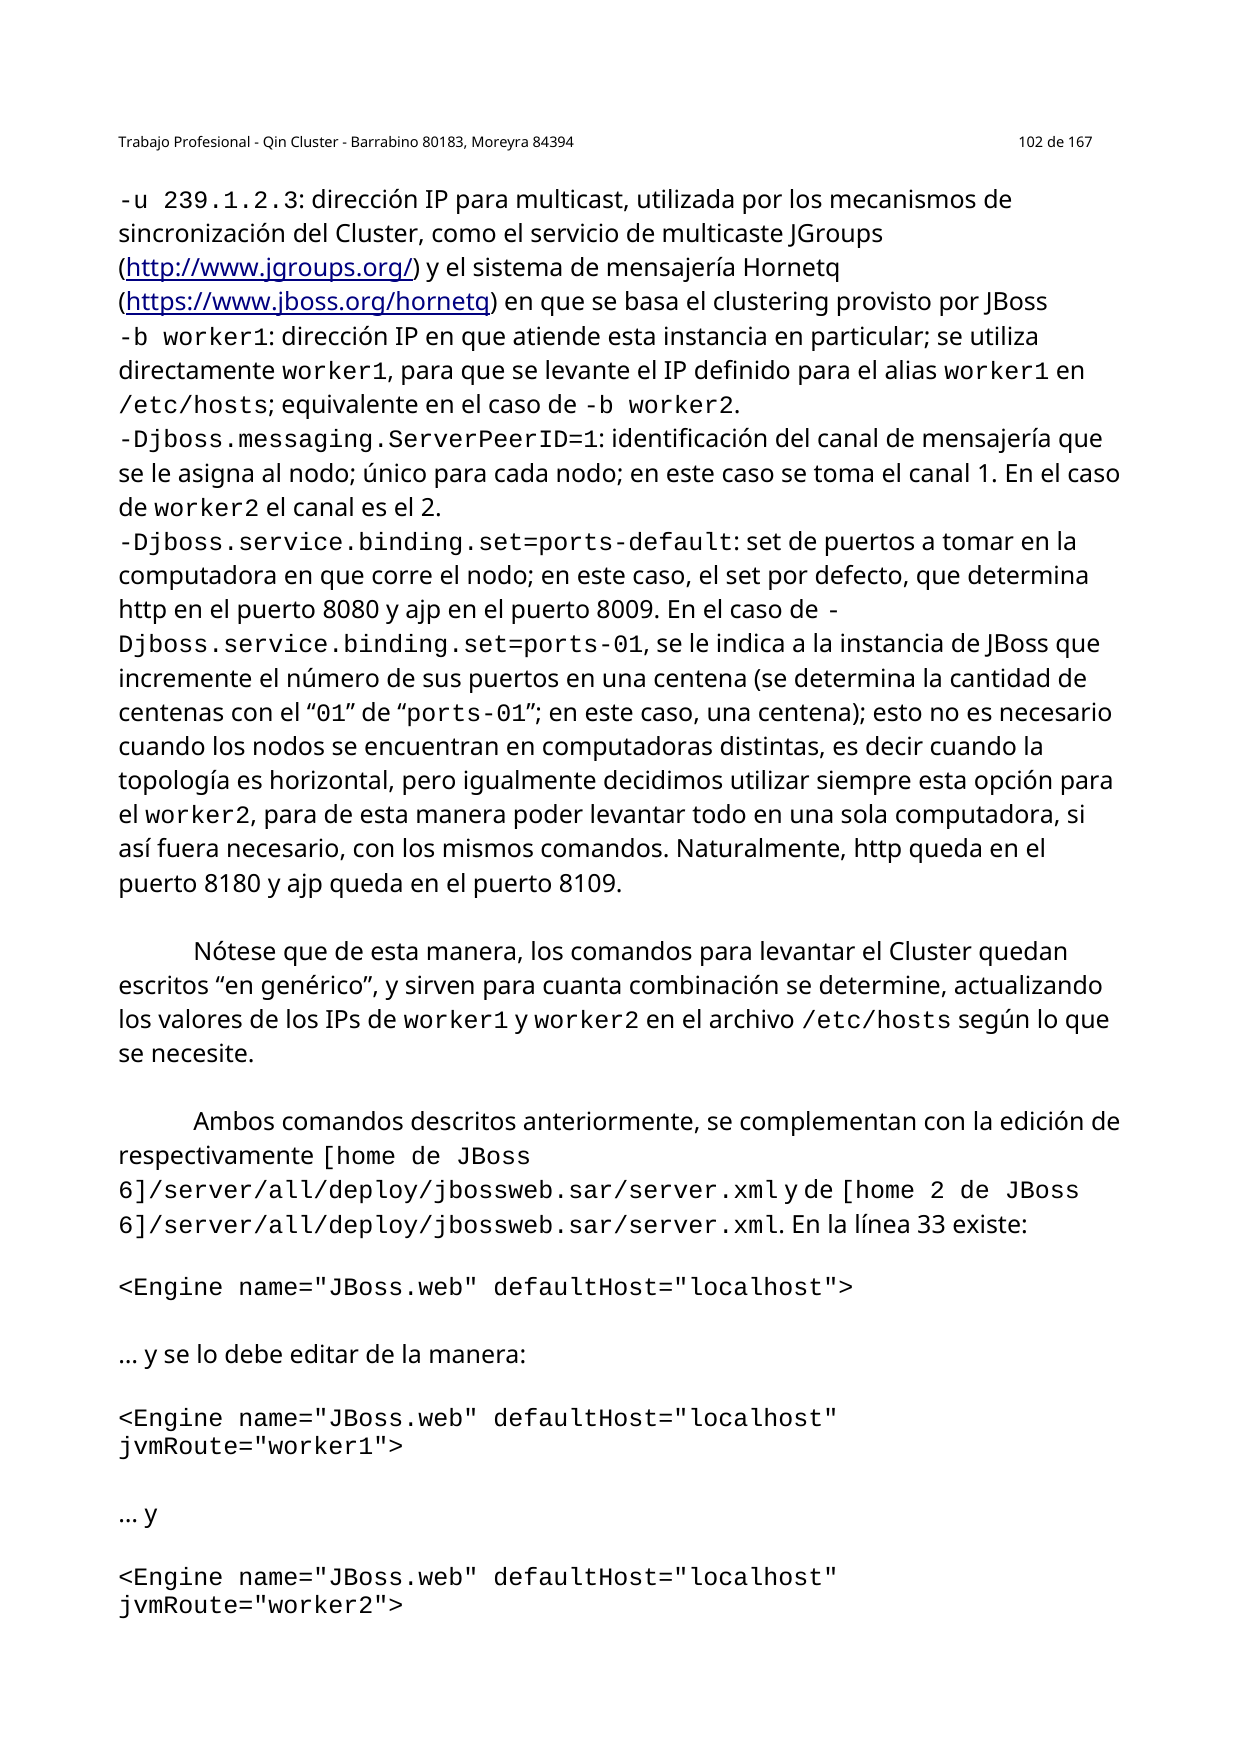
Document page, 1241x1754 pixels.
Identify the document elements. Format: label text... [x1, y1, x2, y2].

text … y se lo debe editar de la manera: [118, 1337, 1122, 1371]
text <Engine name="JBoss.web" defaultHost="localhost"> [118, 1275, 1122, 1303]
text -Djboss.service.binding.set=ports-default: set de puertos a tomar en la computadora en que corre el nodo; en este caso, el set por defecto, que determina http en el puerto 8080 y ajp en el puerto 8009. En el caso de -Djboss.service.binding.set=ports-01, se le indica a la instancia de JBoss que incremente el número de sus puertos en una centena (se determina la cantidad de centenas con el “01” de “ports-01”; en este caso, una centena); esto no es necesario cuando los nodos se encuentran en computadoras distintas, es decir cuando la topología es horizontal, pero igualmente decidimos utilizar siempre esta opción para el worker2, para de esta manera poder levantar todo en una sola computadora, si así fuera necesario, con los mismos comandos. Naturalmente, http queda en el puerto 8180 y ajp queda en el puerto 8109. [118, 523, 1122, 899]
text Ambos comandos descritos anteriormente, se complementan con la edición de respectivamente [home de JBoss 6]/server/all/deploy/jbossweb.sar/server.xml y de [home 2 de JBoss 6]/server/all/deploy/jbossweb.sar/server.xml. En la línea 33 existe: [118, 1104, 1122, 1241]
text Nótese que de esta manera, los comandos para levantar el Cluster quedan escritos “en genérico”, y sirven para cuanta combinación se determine, actualizando los valores de los IPs de worker1 y worker2 en el archivo /etc/hosts según lo que se necesite. [118, 933, 1122, 1070]
text -Djboss.messaging.ServerPeerID=1: identificación del canal de mensajería que se le asigna al nodo; único para cada nodo; en este caso se toma el canal 1. En el caso de worker2 el canal es el 2. [118, 421, 1122, 523]
text <Engine name="JBoss.web" defaultHost="localhost" jvmRoute="worker2"> [118, 1564, 1122, 1621]
text -b worker1: dirección IP en que atiende esta instancia en particular; se utiliza directamente worker1, para que se levante el IP definido para el alias worker1 en /etc/hosts; equivalente en el caso de -b worker2. [118, 318, 1122, 421]
text … y [118, 1496, 1122, 1530]
text <Engine name="JBoss.web" defaultHost="localhost" jvmRoute="worker1"> [118, 1405, 1122, 1462]
text -u 239.1.2.3: dirección IP para multicast, utilizada por los mecanismos de sincronización del Cluster, como el servicio de multicaste JGroups (http://www.jgroups.org/) y el sistema de mensajería Hornetq (https://www.jboss.org/hornetq) en que se basa el clustering provisto por JBoss [118, 182, 1122, 318]
